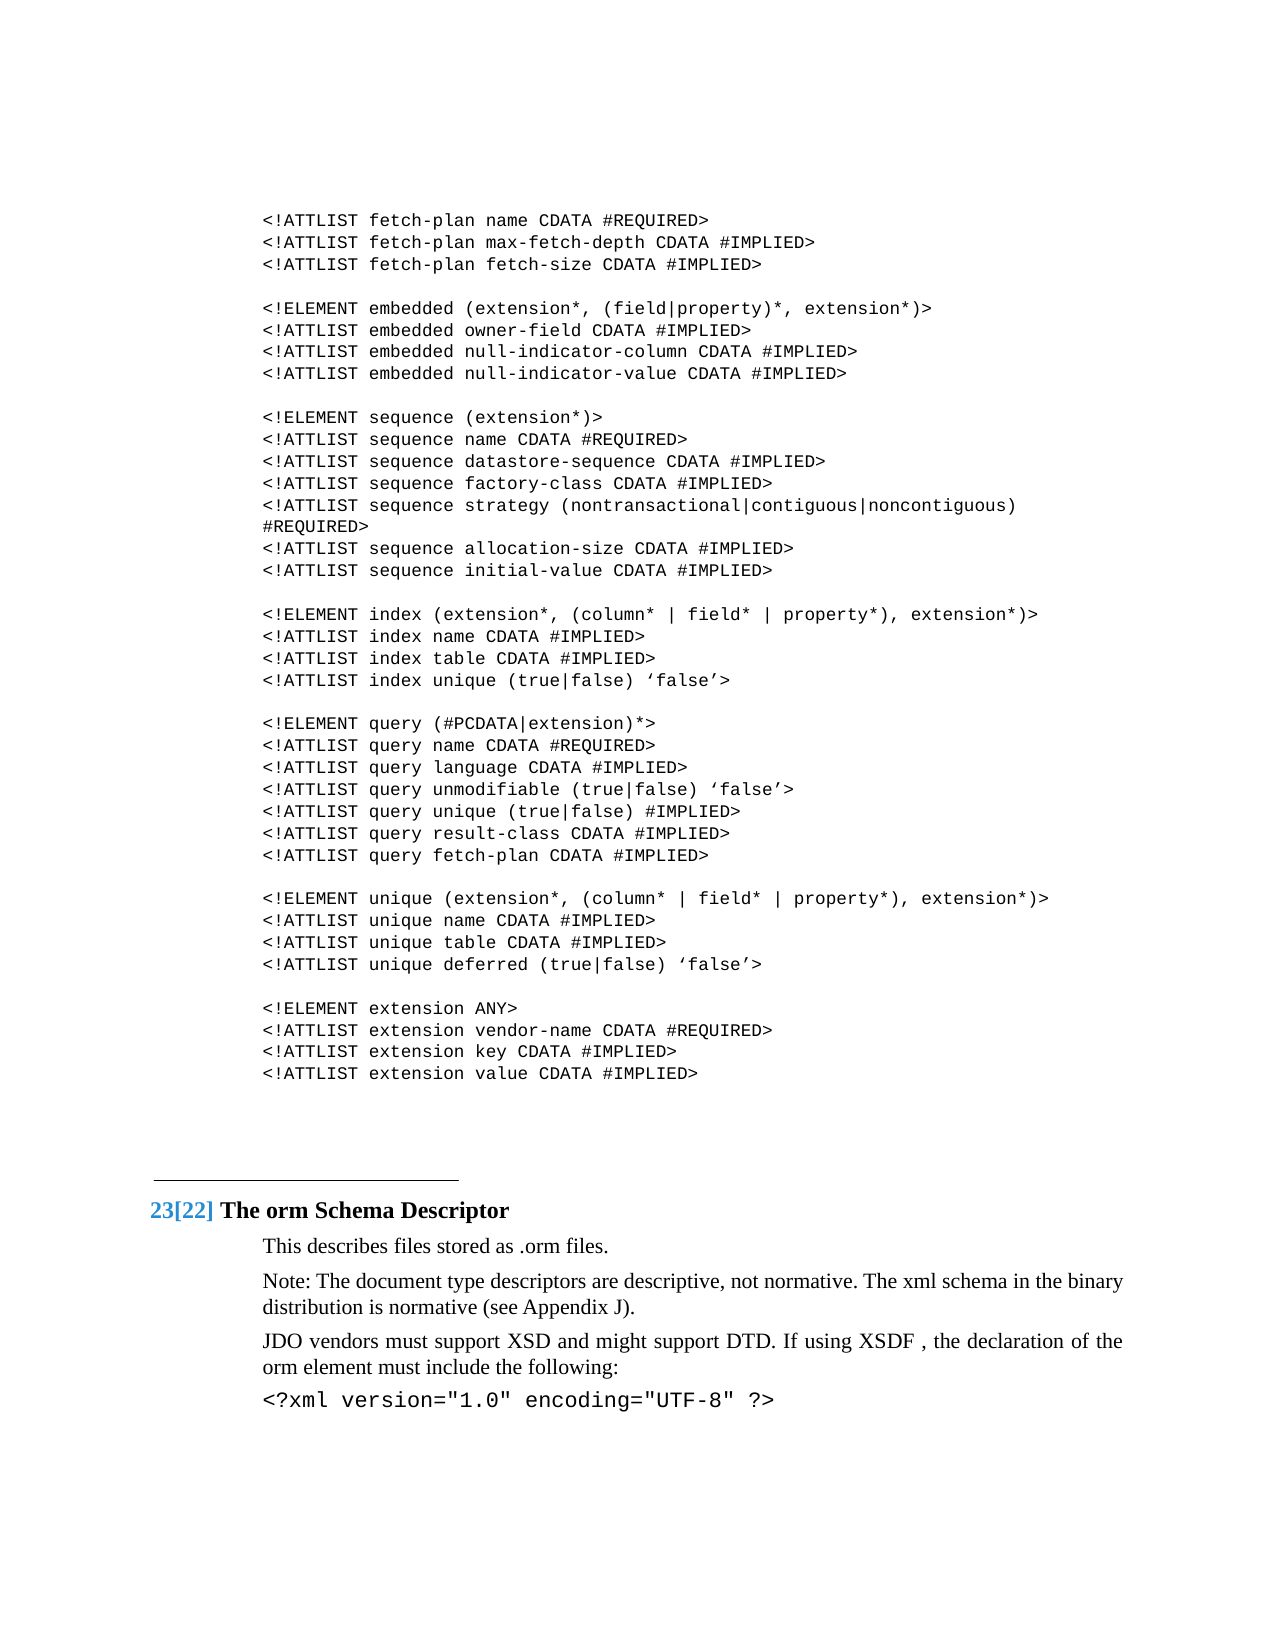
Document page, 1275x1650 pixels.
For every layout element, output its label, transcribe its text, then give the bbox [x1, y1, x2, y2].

text JDO vendors must support XSD and might support DTD. If using XSDF , the declaration of the orm element must include the following: [262, 1327, 1125, 1379]
text This describes files stored as .orm files. [262, 1232, 1125, 1258]
text <?xml version="1.0" encoding="UTF-8" ?> [262, 1388, 1125, 1414]
text <!ELEMENT query (#PCDATA|extension)*> [262, 713, 1125, 735]
text <!ATTLIST embedded null-indicator-column CDATA #IMPLIED> [262, 341, 1125, 363]
text <!ATTLIST sequence name CDATA #REQUIRED> [262, 429, 1125, 451]
text <!ELEMENT index (extension*, (column* | field* | property*), extension*)> [262, 604, 1125, 626]
text <!ELEMENT sequence (extension*)> [262, 407, 1125, 429]
text <!ATTLIST sequence strategy (nontransactional|contiguous|noncontiguous) #REQUIRED> [262, 494, 1125, 538]
text <!ATTLIST fetch-plan max-fetch-depth CDATA #IMPLIED> [262, 232, 1125, 254]
text <!ATTLIST unique deferred (true|false) ‘false’> [262, 954, 1125, 976]
text <!ATTLIST extension vendor-name CDATA #REQUIRED> [262, 1019, 1125, 1041]
text <!ATTLIST extension key CDATA #IMPLIED> [262, 1041, 1125, 1063]
text <!ATTLIST query unmodifiable (true|false) ‘false’> [262, 779, 1125, 801]
text <!ELEMENT embedded (extension*, (field|property)*, extension*)> [262, 297, 1125, 319]
text <!ATTLIST sequence datastore-sequence CDATA #IMPLIED> [262, 451, 1125, 472]
text Note: The document type descriptors are descriptive, not normative. The xml schema in the binary distribution is normative (see Appendix J). [262, 1267, 1125, 1319]
text <!ATTLIST index unique (true|false) ‘false’> [262, 669, 1125, 691]
text <!ATTLIST fetch-plan fetch-size CDATA #IMPLIED> [262, 254, 1125, 276]
subtitle The orm Schema Descriptor [150, 1196, 1125, 1224]
text <!ATTLIST query result-class CDATA #IMPLIED> [262, 822, 1125, 844]
text <!ATTLIST query fetch-plan CDATA #IMPLIED> [262, 844, 1125, 866]
text <!ATTLIST embedded null-indicator-value CDATA #IMPLIED> [262, 363, 1125, 385]
text <!ATTLIST query name CDATA #REQUIRED> [262, 735, 1125, 757]
text <!ELEMENT extension ANY> [262, 997, 1125, 1019]
text <!ATTLIST index name CDATA #IMPLIED> [262, 626, 1125, 647]
text <!ATTLIST unique name CDATA #IMPLIED> [262, 910, 1125, 932]
text <!ATTLIST embedded owner-field CDATA #IMPLIED> [262, 319, 1125, 341]
text <!ATTLIST extension value CDATA #IMPLIED> [262, 1063, 1125, 1085]
text <!ATTLIST sequence factory-class CDATA #IMPLIED> [262, 472, 1125, 494]
text <!ATTLIST sequence initial-value CDATA #IMPLIED> [262, 560, 1125, 582]
text <!ATTLIST index table CDATA #IMPLIED> [262, 647, 1125, 669]
text <!ELEMENT unique (extension*, (column* | field* | property*), extension*)> [262, 888, 1125, 910]
text <!ATTLIST unique table CDATA #IMPLIED> [262, 932, 1125, 954]
text <!ATTLIST sequence allocation-size CDATA #IMPLIED> [262, 538, 1125, 560]
text <!ATTLIST query language CDATA #IMPLIED> [262, 757, 1125, 779]
text <!ATTLIST query unique (true|false) #IMPLIED> [262, 801, 1125, 822]
text <!ATTLIST fetch-plan name CDATA #REQUIRED> [262, 210, 1125, 232]
